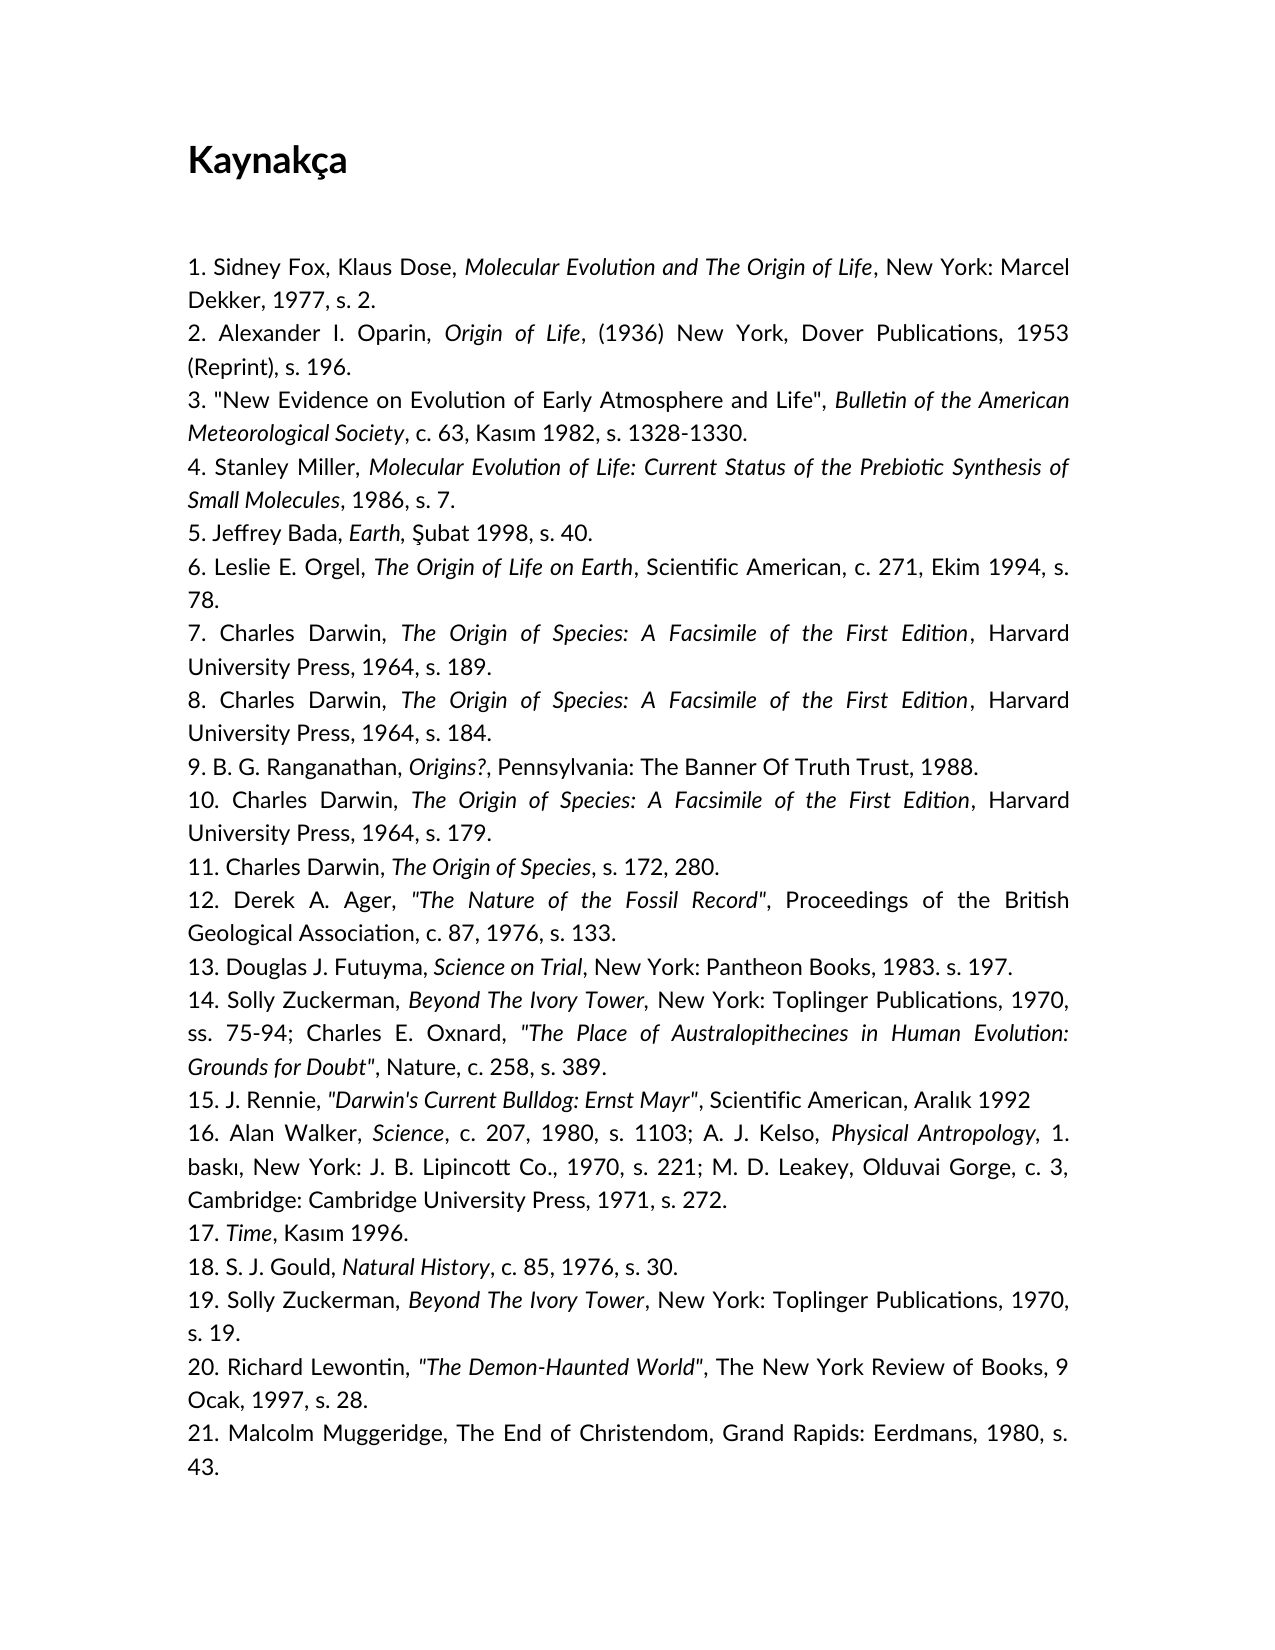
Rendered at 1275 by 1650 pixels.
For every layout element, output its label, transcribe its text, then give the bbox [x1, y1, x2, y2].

text 15. J. Rennie, "Darwin's Current Bulldog: Ernst Mayr", Scientific American, Aralık 1992 [187, 1082, 1070, 1115]
text 18. S. J. Gould, Natural History, c. 85, 1976, s. 30. [187, 1248, 1070, 1282]
text 20. Richard Lewontin, "The Demon-Haunted World", The New York Review of Books, 9 Ocak, 1997, s. 28. [187, 1348, 1070, 1415]
text 10. Charles Darwin, The Origin of Species: A Facsimile of the First Edition, Harvard University Press, 1964, s. 179. [187, 782, 1070, 848]
text 8. Charles Darwin, The Origin of Species: A Facsimile of the First Edition, Harvard University Press, 1964, s. 184. [187, 682, 1070, 748]
subtitle Kaynakça [187, 137, 1070, 182]
text 21. Malcolm Muggeridge, The End of Christendom, Grand Rapids: Eerdmans, 1980, s. 43. [187, 1415, 1070, 1482]
text 14. Solly Zuckerman, Beyond The Ivory Tower, New York: Toplinger Publications, 1970, ss. 75-94; Charles E. Oxnard, "The Place of Australopithecines in Human Evolution: Grounds for Doubt", Nature, c. 258, s. 389. [187, 982, 1070, 1082]
text 7. Charles Darwin, The Origin of Species: A Facsimile of the First Edition, Harvard University Press, 1964, s. 189. [187, 615, 1070, 682]
text 5. Jeffrey Bada, Earth, Şubat 1998, s. 40. [187, 515, 1070, 548]
text 19. Solly Zuckerman, Beyond The Ivory Tower, New York: Toplinger Publications, 1970, s. 19. [187, 1282, 1070, 1348]
text 1. Sidney Fox, Klaus Dose, Molecular Evolution and The Origin of Life, New York: Marcel Dekker, 1977, s. 2. [187, 248, 1070, 315]
text 11. Charles Darwin, The Origin of Species, s. 172, 280. [187, 848, 1070, 882]
text 6. Leslie E. Orgel, The Origin of Life on Earth, Scientific American, c. 271, Ekim 1994, s. 78. [187, 548, 1070, 615]
text 2. Alexander I. Oparin, Origin of Life, (1936) New York, Dover Publications, 1953 (Reprint), s. 196. [187, 315, 1070, 382]
text 13. Douglas J. Futuyma, Science on Trial, New York: Pantheon Books, 1983. s. 197. [187, 948, 1070, 982]
text 12. Derek A. Ager, "The Nature of the Fossil Record", Proceedings of the British Geological Association, c. 87, 1976, s. 133. [187, 882, 1070, 948]
text 16. Alan Walker, Science, c. 207, 1980, s. 1103; A. J. Kelso, Physical Antropology, 1. baskı, New York: J. B. Lipincott Co., 1970, s. 221; M. D. Leakey, Olduvai Gorge, c. 3, Cambridge: Cambridge University Press, 1971, s. 272. [187, 1115, 1070, 1215]
text 3. "New Evidence on Evolution of Early Atmosphere and Life", Bulletin of the American Meteorological Society, c. 63, Kasım 1982, s. 1328-1330. [187, 382, 1070, 448]
text 17. Time, Kasım 1996. [187, 1215, 1070, 1248]
text 9. B. G. Ranganathan, Origins?, Pennsylvania: The Banner Of Truth Trust, 1988. [187, 748, 1070, 782]
text 4. Stanley Miller, Molecular Evolution of Life: Current Status of the Prebiotic Synthesis of Small Molecules, 1986, s. 7. [187, 448, 1070, 515]
